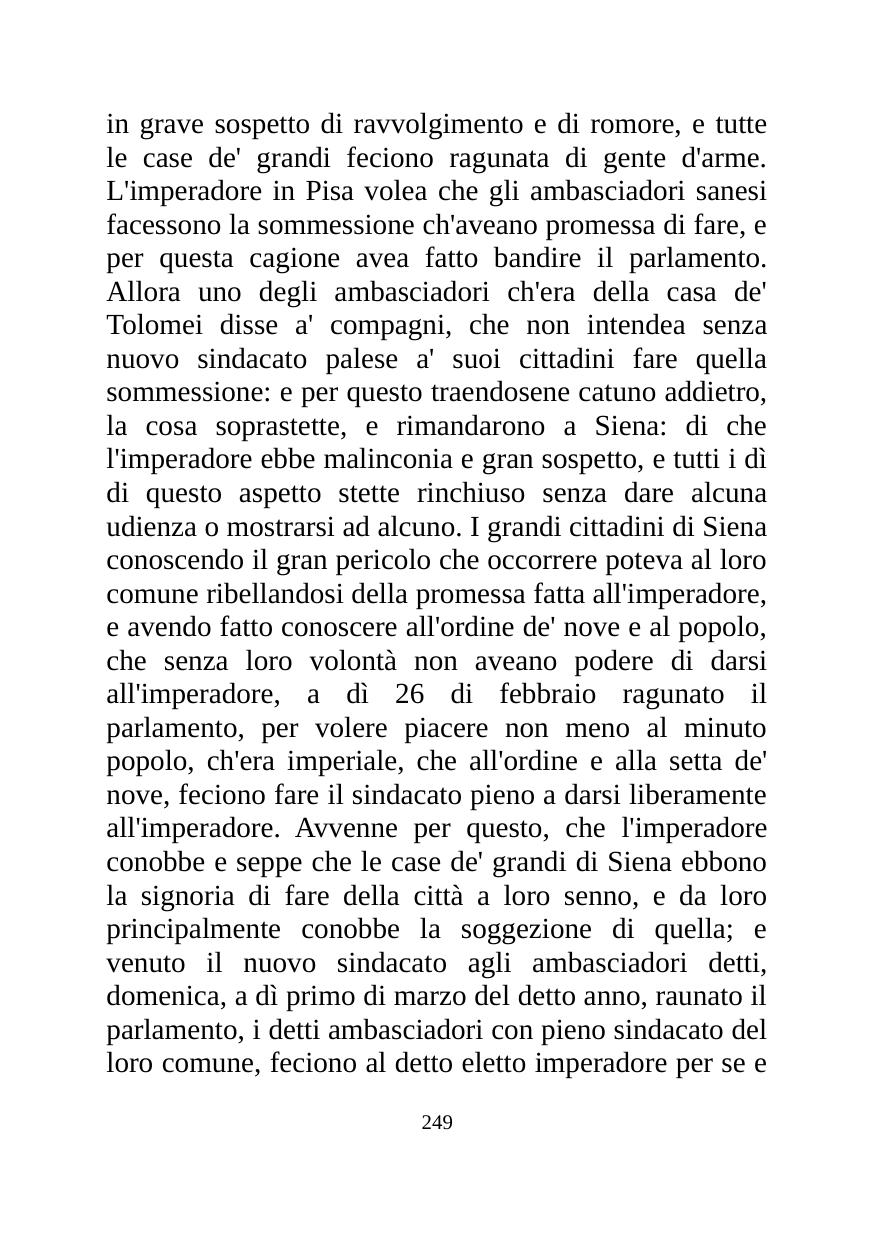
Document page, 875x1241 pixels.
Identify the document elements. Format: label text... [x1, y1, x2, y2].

text in grave sospetto di ravvolgimento e di romore, e tutte le case de' grandi feciono ragunata di gente d'arme. L'imperadore in Pisa volea che gli ambasciadori sanesi facessono la sommessione ch'aveano promessa di fare, e per questa cagione avea fatto bandire il parlamento. Allora uno degli ambasciadori ch'era della casa de' Tolomei disse a' compagni, che non intendea senza nuovo sindacato palese a' suoi cittadini fare quella sommessione: e per questo traendosene catuno addietro, la cosa soprastette, e rimandarono a Siena: di che l'imperadore ebbe malinconia e gran sospetto, e tutti i dì di questo aspetto stette rinchiuso senza dare alcuna udienza o mostrarsi ad alcuno. I grandi cittadini di Siena conoscendo il gran pericolo che occorrere poteva al loro comune ribellandosi della promessa fatta all'imperadore, e avendo fatto conoscere all'ordine de' nove e al popolo, che senza loro volontà non aveano podere di darsi all'imperadore, a dì 26 di febbraio ragunato il parlamento, per volere piacere non meno al minuto popolo, ch'era imperiale, che all'ordine e alla setta de' nove, feciono fare il sindacato pieno a darsi liberamente all'imperadore. Avvenne per questo, che l'imperadore conobbe e seppe che le case de' grandi di Siena ebbono la signoria di fare della città a loro senno, e da loro principalmente conobbe la soggezione di quella; e venuto il nuovo sindacato agli ambasciadori detti, domenica, a dì primo di marzo del detto anno, raunato il parlamento, i detti ambasciadori con pieno sindacato del loro comune, feciono al detto eletto imperadore per se e [106, 106, 768, 1079]
